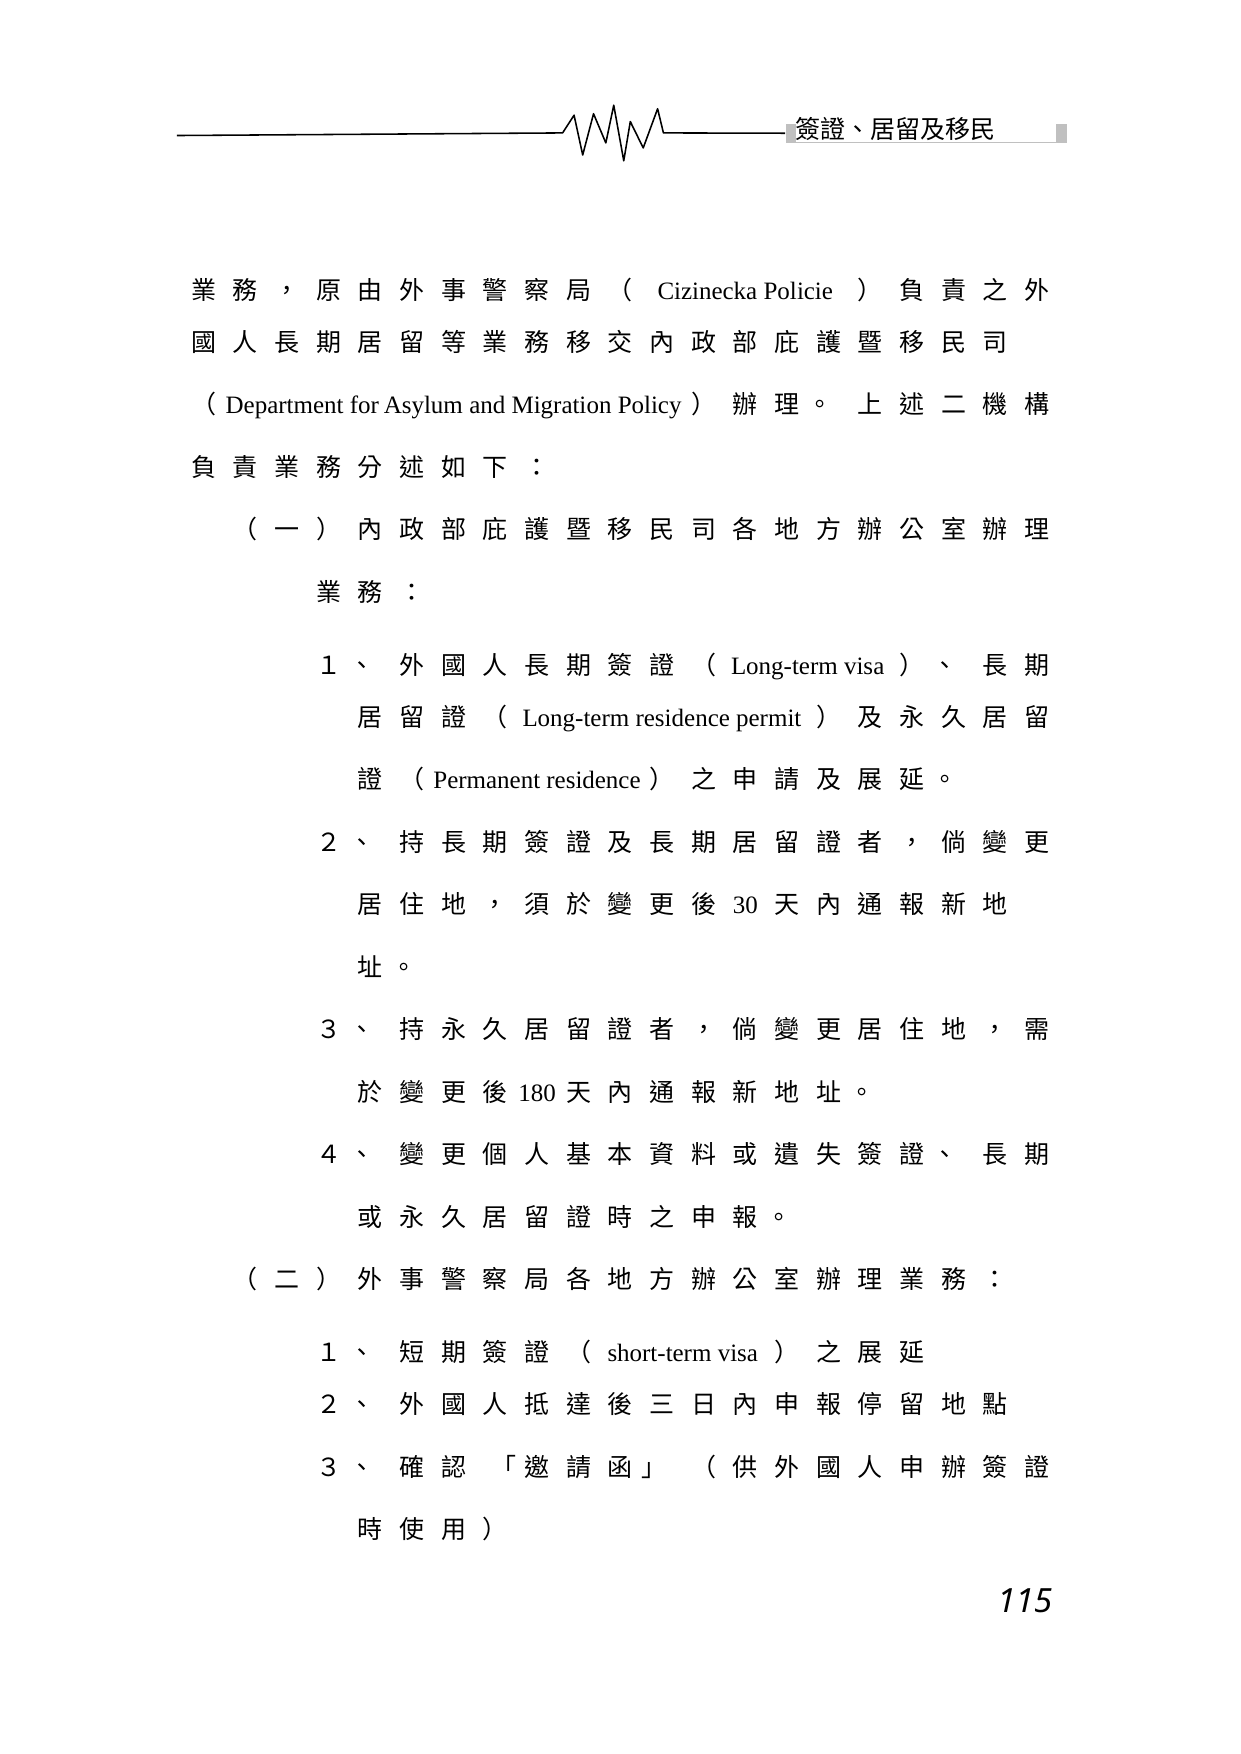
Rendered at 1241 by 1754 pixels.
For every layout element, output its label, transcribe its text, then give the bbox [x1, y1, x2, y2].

text ４、變更個人基本資料或遺失簽證、長期或永久居留證時之申報。 [281, 1111, 1058, 1236]
text １、短期簽證（short-term visa）之展延 [281, 1299, 1058, 1361]
text 業務，原由外事警察局（Cizinecka Policie）負責之外國人長期居留等業務移交內政部庇護暨移民司（Department for Asylum and Migration Policy）辦理。上述二機構負責業務分述如下： [183, 236, 1058, 486]
text （一）內政部庇護暨移民司各地方辦公室辦理業務： [207, 486, 1058, 611]
text ２、外國人抵達後三日內申報停留地點 [281, 1361, 1058, 1424]
text （二）外事警察局各地方辦公室辦理業務： [207, 1236, 1058, 1299]
text ３、持永久居留證者，倘變更居住地，需於變更後180天內通報新地址。 [281, 986, 1058, 1111]
text ２、持長期簽證及長期居留證者，倘變更居住地，須於變更後30天內通報新地址。 [281, 799, 1058, 986]
text １、外國人長期簽證（Long-term visa）、長期居留證（Long-term residence permit）及永久居留證（Permanent residence）之申請及展延。 [281, 611, 1058, 799]
text ３、確認「邀請函」（供外國人申辦簽證時使用） [281, 1424, 1058, 1549]
